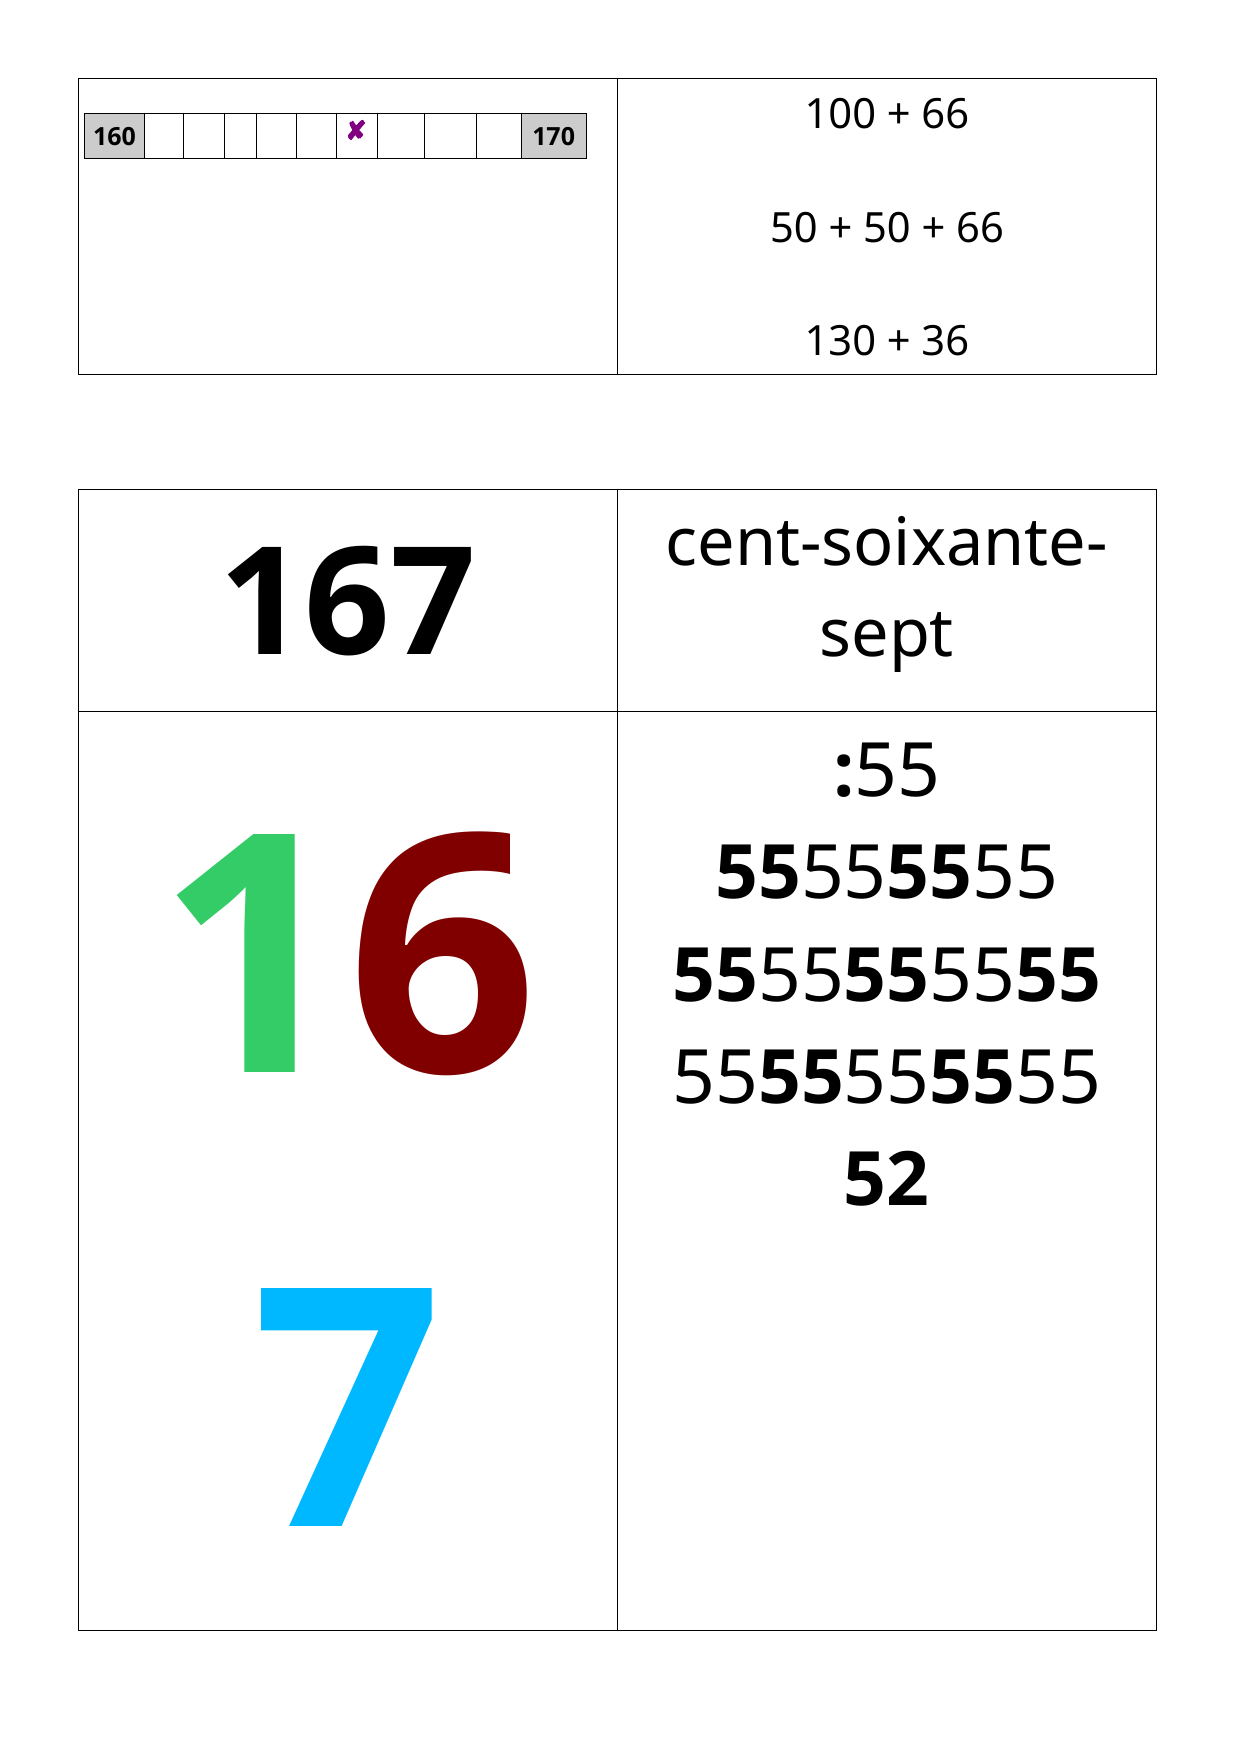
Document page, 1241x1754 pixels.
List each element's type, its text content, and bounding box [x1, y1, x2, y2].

table_header 167 [79, 490, 617, 711]
table_header 160 [85, 114, 144, 158]
table_header cent-soixante-sept [618, 490, 1156, 711]
table_header 170 [522, 114, 586, 158]
table_cell [79, 79, 617, 373]
table_header [425, 114, 476, 158]
table_header [257, 114, 296, 158]
table_header [225, 114, 256, 158]
table_header  [337, 114, 377, 158]
table_header [477, 114, 521, 158]
table_cell 100 + 66 50 + 50 + 66 130 + 36 [618, 79, 1156, 373]
table_cell :55 55555555 5555555555 5555555555 52 [618, 712, 1156, 1630]
table_header [297, 114, 336, 158]
table_header [145, 114, 183, 158]
table_header [184, 114, 224, 158]
table_header [378, 114, 424, 158]
table_cell 167 [79, 712, 617, 1630]
